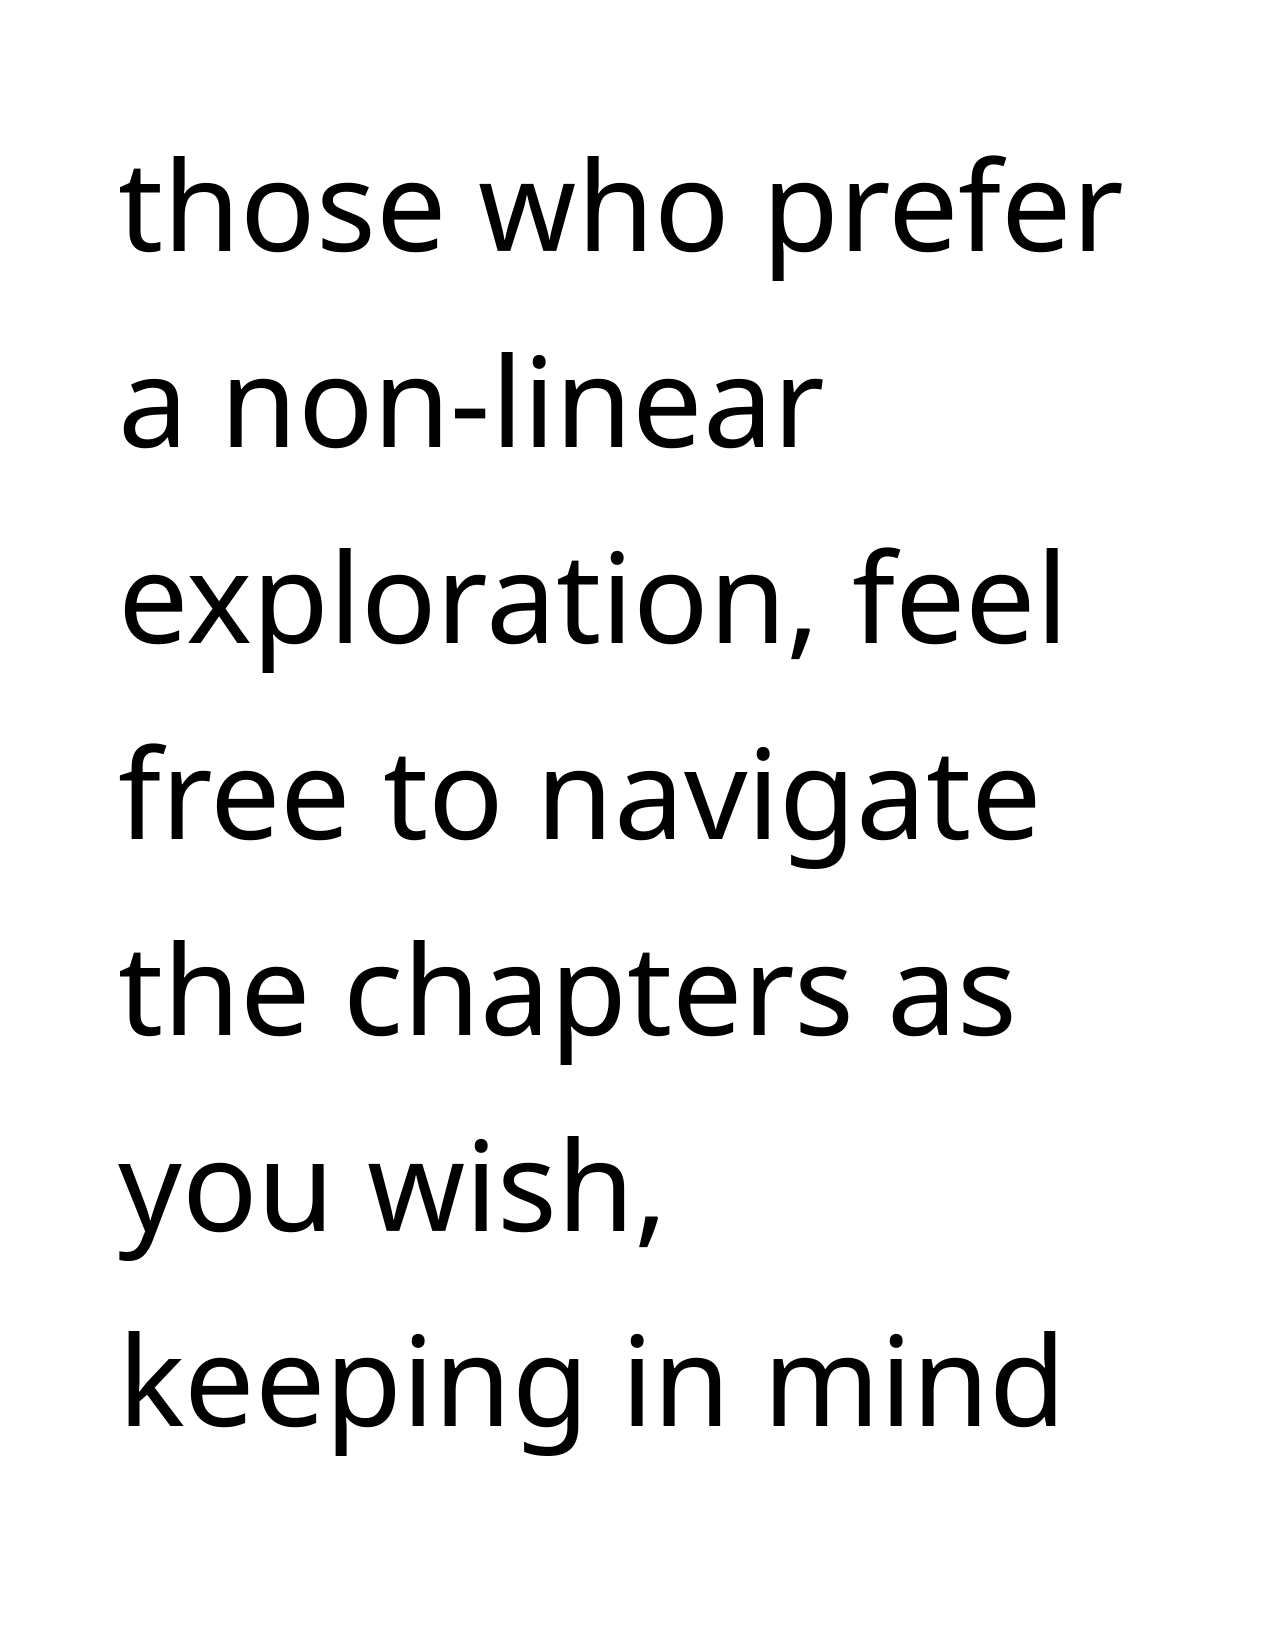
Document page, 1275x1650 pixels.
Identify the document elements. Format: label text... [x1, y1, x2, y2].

text those who prefer a non-linear exploration, feel free to navigate the chapters as you wish, keeping in mind [118, 118, 1157, 1463]
